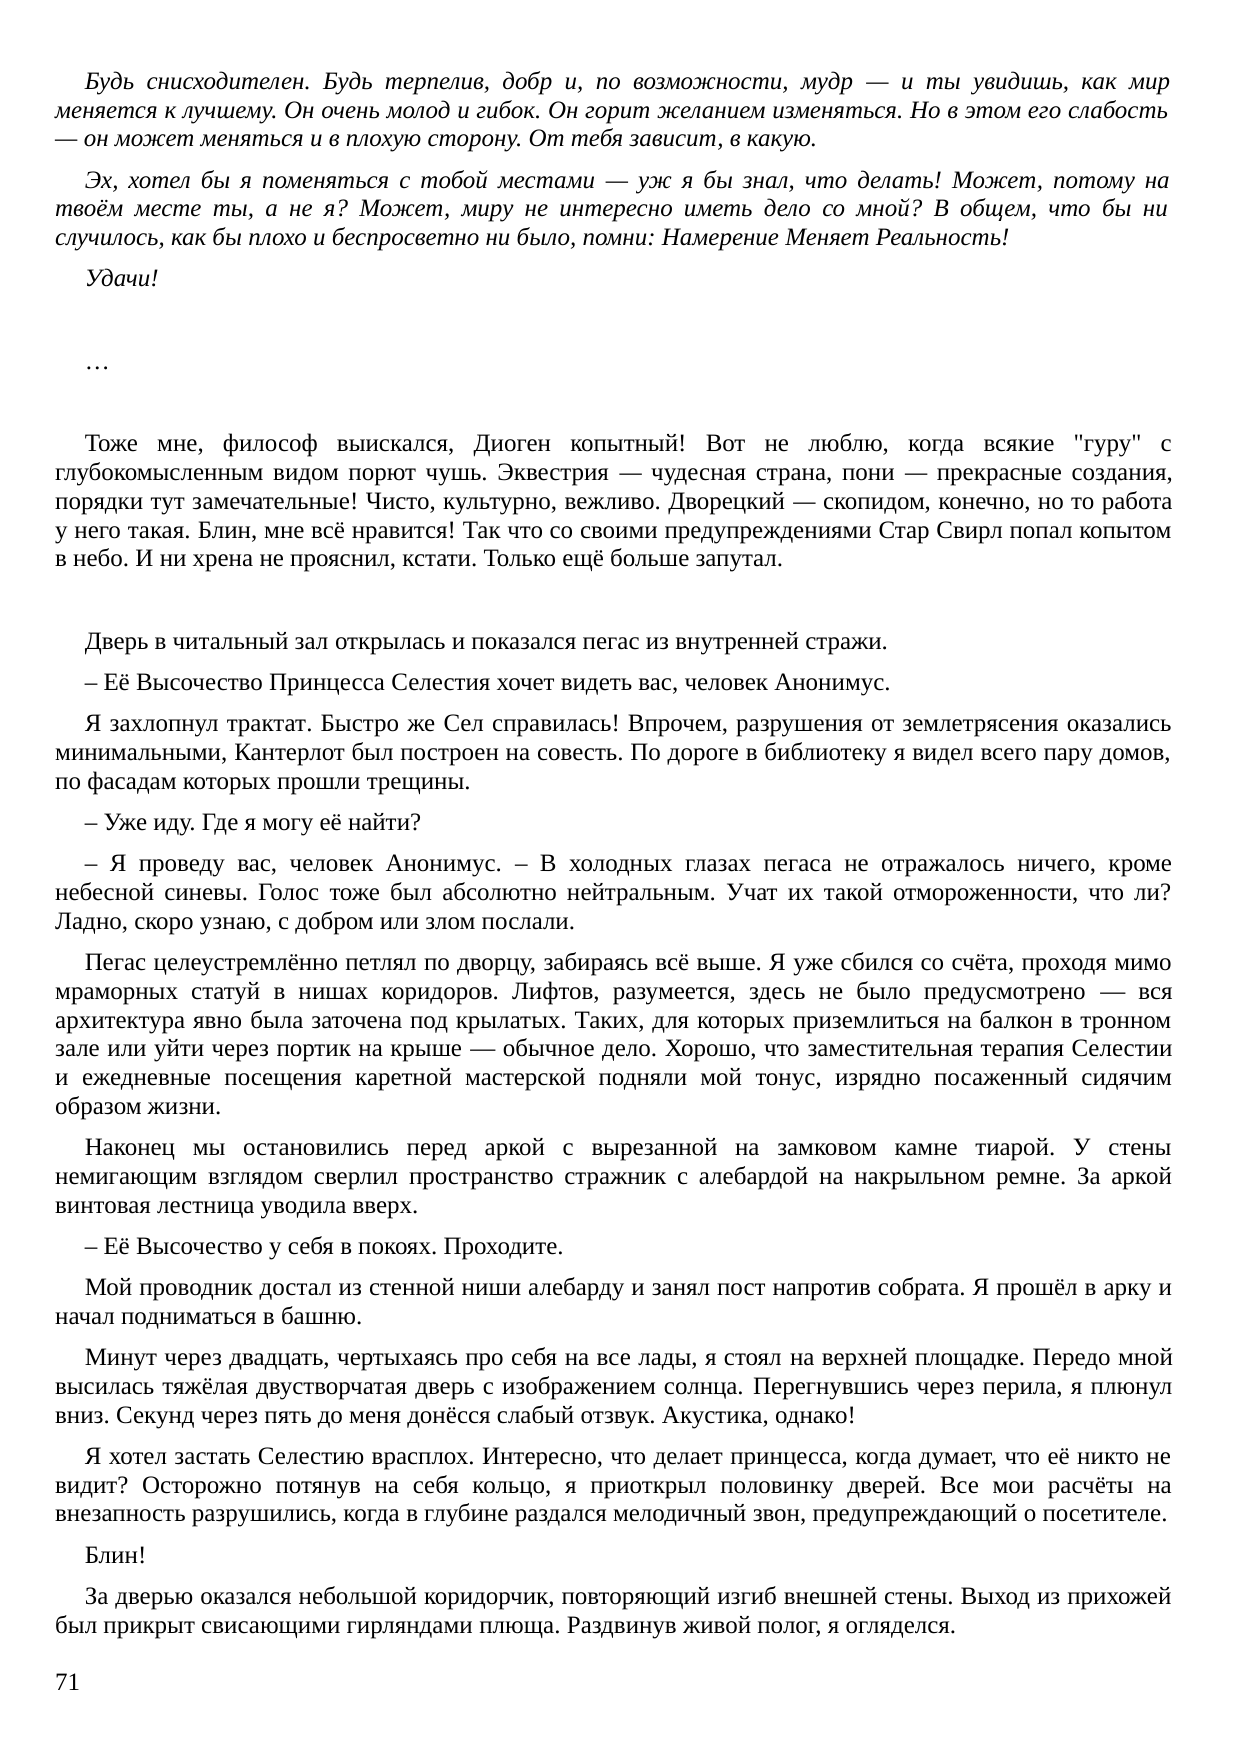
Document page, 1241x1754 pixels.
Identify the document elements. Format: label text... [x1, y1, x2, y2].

text Пегас целеустремлённо петлял по дворцу, забираясь всё выше. Я уже сбился со счёта, проходя мимо мраморных статуй в нишах коридоров. Лифтов, разумеется, здесь не было предусмотрено — вся архитектура явно была заточена под крылатых. Таких, для которых приземлиться на балкон в тронном зале или уйти через портик на крыше — обычное дело. Хорошо, что заместительная терапия Селестии и ежедневные посещения каретной мастерской подняли мой тонус, изрядно посаженный сидячим образом жизни. [55, 947, 1173, 1120]
text Удачи! [55, 263, 1173, 292]
text Дверь в читальный зал открылась и показался пегас из внутренней стражи. [55, 626, 1173, 655]
text Мой проводник достал из стенной ниши алебарду и занял пост напротив собрата. Я прошёл в арку и начал подниматься в башню. [55, 1272, 1173, 1330]
text Блин! [55, 1540, 1173, 1568]
text Я захлопнул трактат. Быстро же Сел справилась! Впрочем, разрушения от землетрясения оказались минимальными, Кантерлот был построен на совесть. По дороге в библиотеку я видел всего пару домов, по фасадам которых прошли трещины. [55, 708, 1173, 795]
text – Её Высочество у себя в покоях. Проходите. [55, 1231, 1173, 1260]
text … [55, 346, 1173, 375]
text Эх, хотел бы я поменяться с тобой местами — уж я бы знал, что делать! Может, потому на твоём месте ты, а не я? Может, миру не интересно иметь дело со мной? В общем, что бы ни случилось, как бы плохо и беспросветно ни было, помни: Намерение Меняет Реальность! [55, 165, 1173, 251]
text Тоже мне, философ выискался, Диоген копытный! Вот не люблю, когда всякие "гуру" с глубокомысленным видом порют чушь. Эквестрия — чудесная страна, пони — прекрасные создания, порядки тут замечательные! Чисто, культурно, вежливо. Дворецкий — скопидом, конечно, но то работа у него такая. Блин, мне всё нравится! Так что со своими предупреждениями Стар Свирл попал копытом в небо. И ни хрена не прояснил, кстати. Только ещё больше запутал. [55, 428, 1173, 572]
text За дверью оказался небольшой коридорчик, повторяющий изгиб внешней стены. Выход из прихожей был прикрыт свисающими гирляндами плюща. Раздвинув живой полог, я огляделся. [55, 1581, 1173, 1638]
text Минут через двадцать, чертыхаясь про себя на все лады, я стоял на верхней площадке. Передо мной высилась тяжёлая двустворчатая дверь с изображением солнца. Перегнувшись через перила, я плюнул вниз. Секунд через пять до меня донёсся слабый отзвук. Акустика, однако! [55, 1342, 1173, 1428]
text Будь снисходителен. Будь терпелив, добр и, по возможности, мудр — и ты увидишь, как мир меняется к лучшему. Он очень молод и гибок. Он горит желанием изменяться. Но в этом его слабость — он может меняться и в плохую сторону. От тебя зависит, в какую. [55, 66, 1173, 152]
text – Я проведу вас, человек Анонимус. – В холодных глазах пегаса не отражалось ничего, кроме небесной синевы. Голос тоже был абсолютно нейтральным. Учат их такой отмороженности, что ли? Ладно, скоро узнаю, с добром или злом послали. [55, 848, 1173, 935]
text Наконец мы остановились перед аркой с вырезанной на замковом камне тиарой. У стены немигающим взглядом сверлил пространство стражник с алебардой на накрыльном ремне. За аркой винтовая лестница уводила вверх. [55, 1132, 1173, 1218]
text – Её Высочество Принцесса Селестия хочет видеть вас, человек Анонимус. [55, 667, 1173, 696]
text Я хотел застать Селестию врасплох. Интересно, что делает принцесса, когда думает, что её никто не видит? Осторожно потянув на себя кольцо, я приоткрыл половинку дверей. Все мои расчёты на внезапность разрушились, когда в глубине раздался мелодичный звон, предупреждающий о посетителе. [55, 1441, 1173, 1527]
text – Уже иду. Где я могу её найти? [55, 807, 1173, 836]
